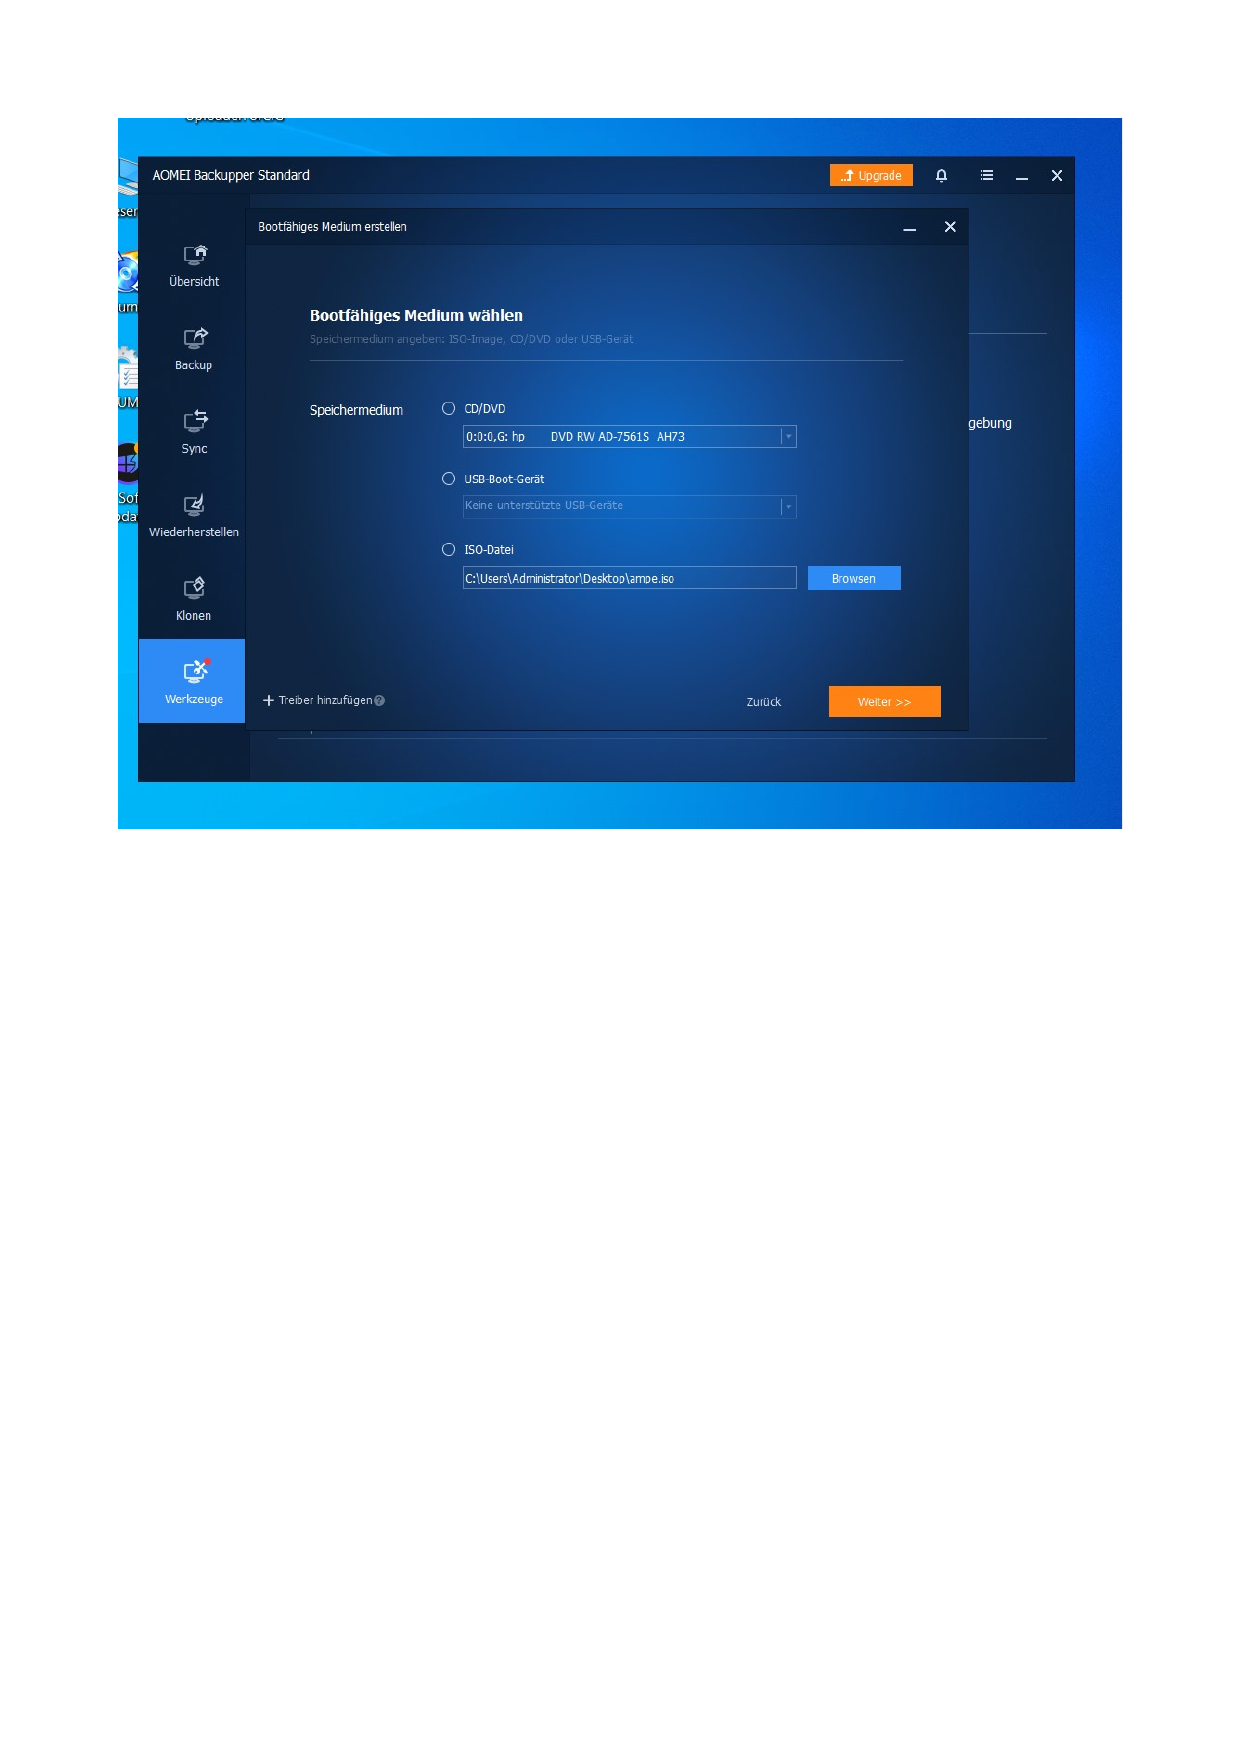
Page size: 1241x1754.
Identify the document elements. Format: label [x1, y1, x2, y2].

picture [118, 118, 1123, 829]
picture [195, 118, 206, 123]
picture [261, 118, 291, 132]
picture [209, 118, 231, 123]
